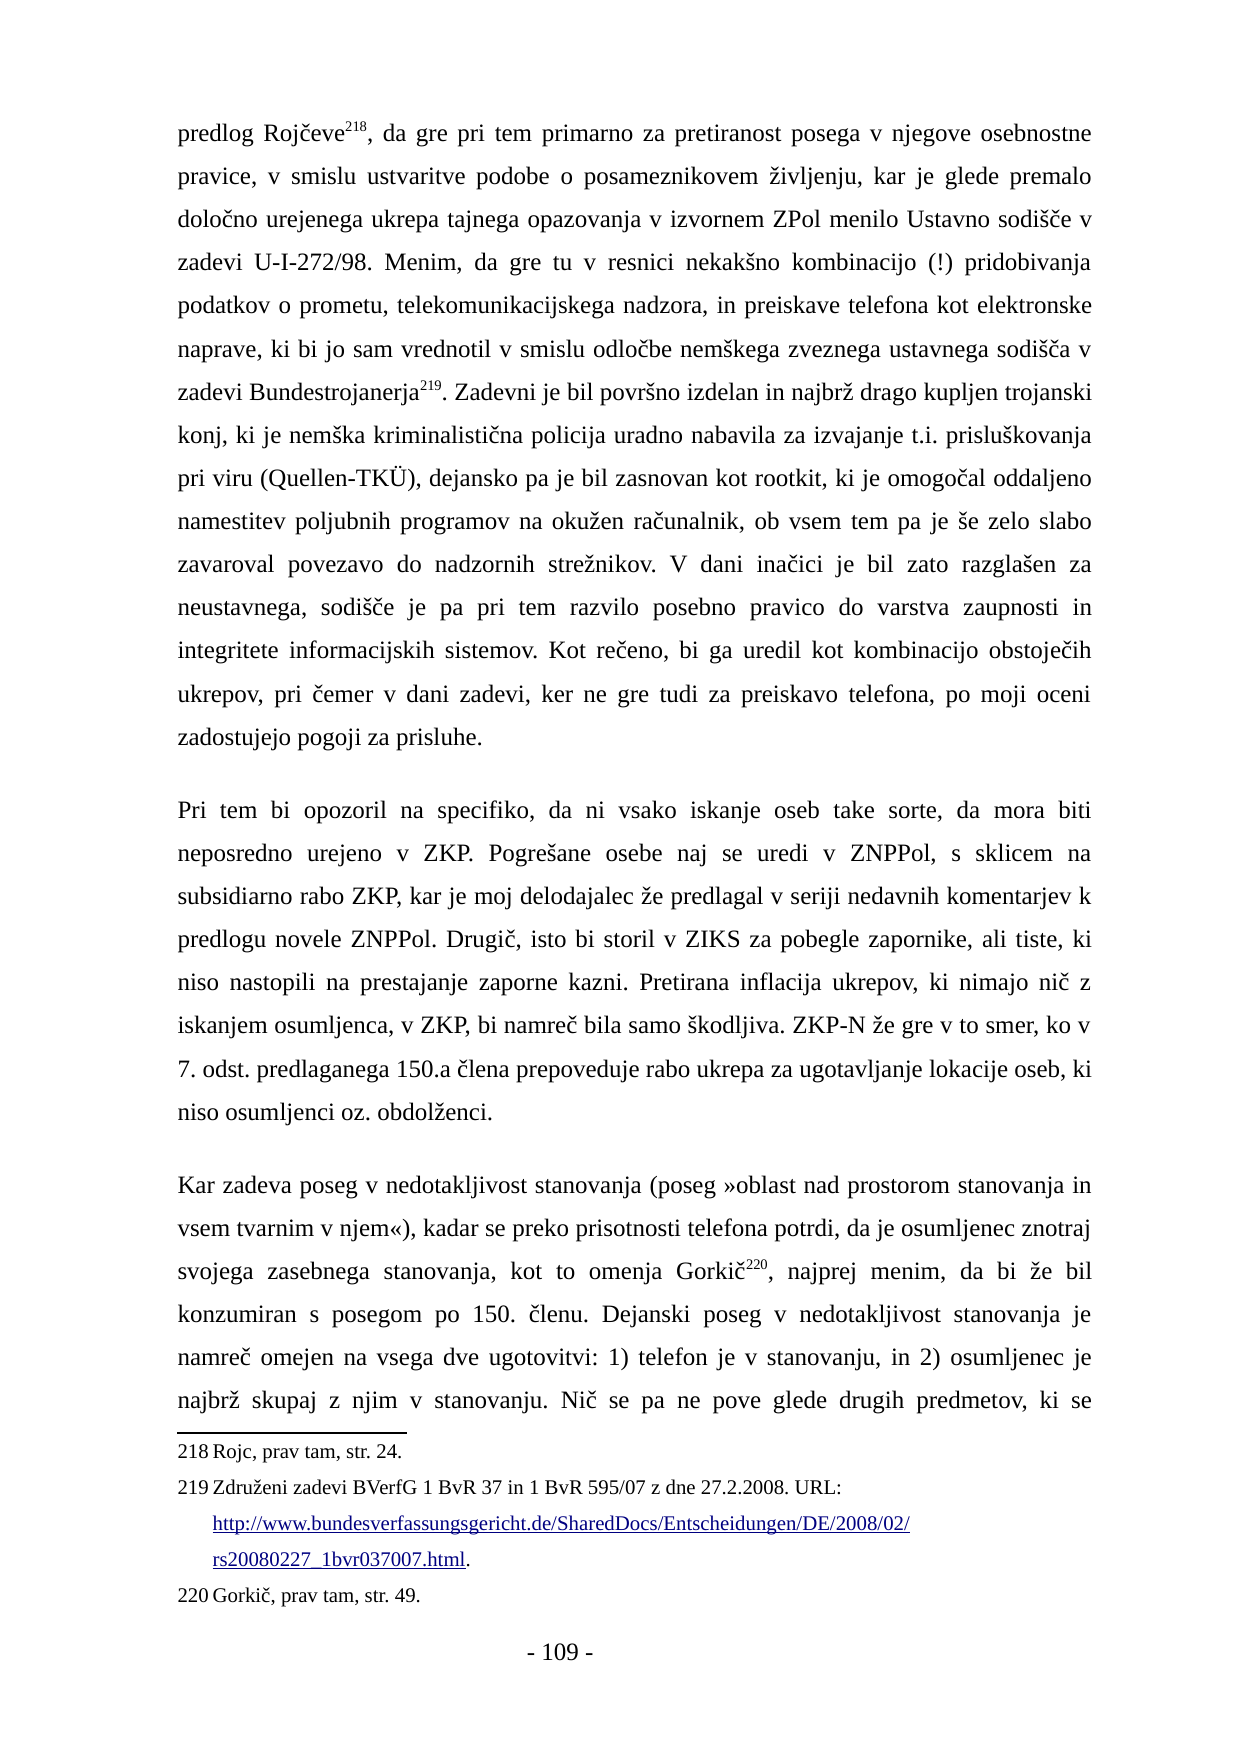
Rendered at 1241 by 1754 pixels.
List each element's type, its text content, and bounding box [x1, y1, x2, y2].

text Gorkič, prav tam, str. 49. [177, 1583, 1093, 1607]
text Kar zadeva poseg v nedotakljivost stanovanja (poseg »oblast nad prostorom stanovanja in vsem tvarnim v njem«), kadar se preko prisotnosti telefona potrdi, da je osumljenec znotraj svojega zasebnega stanovanja, kot to omenja Gorkič, najprej menim, da bi že bil konzumiran s posegom po 150. členu. Dejanski poseg v nedotakljivost stanovanja je namreč omejen na vsega dve ugotovitvi: 1) telefon je v stanovanju, in 2) osumljenec je najbrž skupaj z njim v stanovanju. Nič se pa ne pove glede drugih predmetov, ki se [177, 1170, 1093, 1414]
text Rojc, prav tam, str. 24. [177, 1439, 1093, 1463]
text Pri tem bi opozoril na specifiko, da ni vsako iskanje oseb take sorte, da mora biti neposredno urejeno v ZKP. Pogrešane osebe naj se uredi v ZNPPol, s sklicem na subsidiarno rabo ZKP, kar je moj delodajalec že predlagal v seriji nedavnih komentarjev k predlogu novele ZNPPol. Drugič, isto bi storil v ZIKS za pobegle zapornike, ali tiste, ki niso nastopili na prestajanje zaporne kazni. Pretirana inflacija ukrepov, ki nimajo nič z iskanjem osumljenca, v ZKP, bi namreč bila samo škodljiva. ZKP-N že gre v to smer, ko v 7. odst. predlaganega 150.a člena prepoveduje rabo ukrepa za ugotavljanje lokacije oseb, ki niso osumljenci oz. obdolženci. [177, 795, 1093, 1126]
text predlog Rojčeve, da gre pri tem primarno za pretiranost posega v njegove osebnostne pravice, v smislu ustvaritve podobe o posameznikovem življenju, kar je glede premalo določno urejenega ukrepa tajnega opazovanja v izvornem ZPol menilo Ustavno sodišče v zadevi U-I-272/98. Menim, da gre tu v resnici nekakšno kombinacijo (!) pridobivanja podatkov o prometu, telekomunikacijskega nadzora, in preiskave telefona kot elektronske naprave, ki bi jo sam vrednotil v smislu odločbe nemškega zveznega ustavnega sodišča v zadevi Bundestrojanerja. Zadevni je bil površno izdelan in najbrž drago kupljen trojanski konj, ki je nemška kriminalistična policija uradno nabavila za izvajanje t.i. prisluškovanja pri viru (Quellen-TKÜ), dejansko pa je bil zasnovan kot rootkit, ki je omogočal oddaljeno namestitev poljubnih programov na okužen računalnik, ob vsem tem pa je še zelo slabo zavaroval povezavo do nadzornih strežnikov. V dani inačici je bil zato razglašen za neustavnega, sodišče je pa pri tem razvilo posebno pravico do varstva zaupnosti in integritete informacijskih sistemov. Kot rečeno, bi ga uredil kot kombinacijo obstoječih ukrepov, pri čemer v dani zadevi, ker ne gre tudi za preiskavo telefona, po moji oceni zadostujejo pogoji za prisluhe. [177, 118, 1093, 751]
text Združeni zadevi BVerfG 1 BvR 37 in 1 BvR 595/07 z dne 27.2.2008. URL: http://www.bundesverfassungsgericht.de/SharedDocs/Entscheidungen/DE/2008/02/rs20080227_1bvr037007.html. [177, 1475, 1093, 1571]
